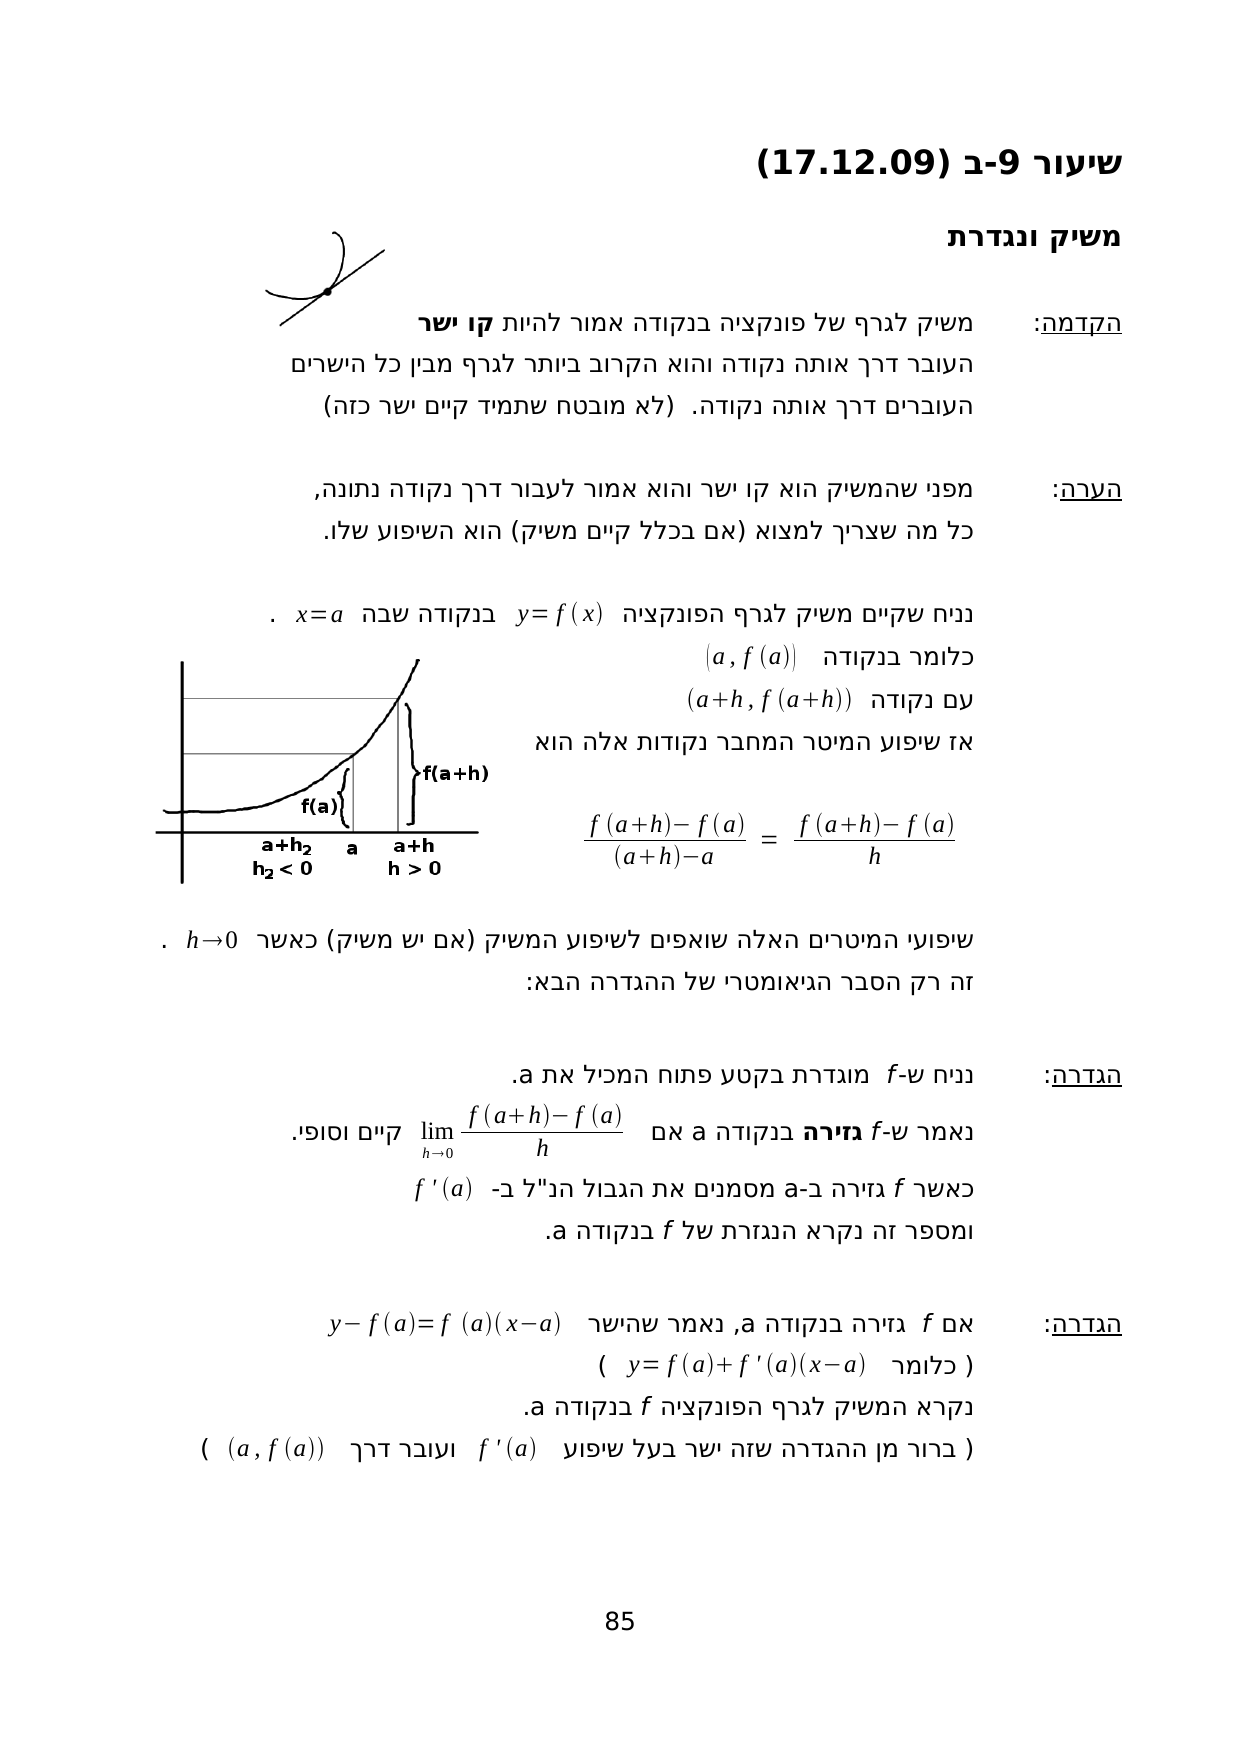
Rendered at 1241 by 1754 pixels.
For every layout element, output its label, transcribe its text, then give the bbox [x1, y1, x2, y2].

text עם נקודה [496, 685, 974, 714]
text הגדרה: נניח ש-f מוגדרת בקטע פתוח המכיל את a. [118, 1060, 1122, 1089]
text [118, 727, 155, 756]
text העובר דרך אותה נקודה והוא הקרוב ביותר לגרף מבין כל הישרים [118, 349, 974, 379]
picture [251, 225, 388, 331]
text ( כלומר ) [118, 1351, 974, 1380]
text נקרא המשיק לגרף הפונקציה f בנקודה a. [118, 1392, 974, 1422]
text כאשר f גזירה ב-a מסמנים את הגבול הנ"ל ב- [118, 1174, 974, 1204]
text ( ברור מן ההגדרה שזה ישר בעל שיפוע ועובר דרך ) [118, 1434, 974, 1463]
text כל מה שצריך למצוא (אם בכלל קיים משיק) הוא השיפוע שלו. [118, 516, 974, 545]
subtitle שיעור 9-ב (17.12.09) [118, 143, 1122, 182]
text נניח שקיים משיק לגרף הפונקציהבנקודה שבה. [118, 599, 974, 629]
text זה רק הסבר הגיאומטרי של ההגדרה הבא: [118, 967, 974, 996]
text העוברים דרך אותה נקודה. (לא מובטח שתמיד קיים ישר כזה) [118, 391, 974, 420]
text כלומר בנקודה [118, 641, 974, 673]
text הקדמה: משיק לגרף של פונקציה בנקודה אמור להיות קו ישר [118, 308, 1122, 337]
text נאמר ש-f גזירה בנקודה a אם קיים וסופי. [118, 1102, 974, 1162]
subtitle משיק ונגדרת [118, 220, 1122, 254]
text הערה: מפני שהמשיק הוא קו ישר והוא אמור לעבור דרך נקודה נתונה, [118, 474, 1122, 504]
text [118, 685, 155, 714]
picture [155, 659, 496, 888]
text אז שיפוע המיטר המחבר נקודות אלה הוא [496, 727, 974, 756]
text ומספר זה נקרא הנגזרת של f בנקודה a. [118, 1216, 974, 1245]
text הגדרה: אם f גזירה בנקודה a, נאמר שהישר [118, 1309, 1122, 1338]
text שיפועי המיטרים האלה שואפים לשיפוע המשיק (אם יש משיק) כאשר. [118, 926, 974, 955]
